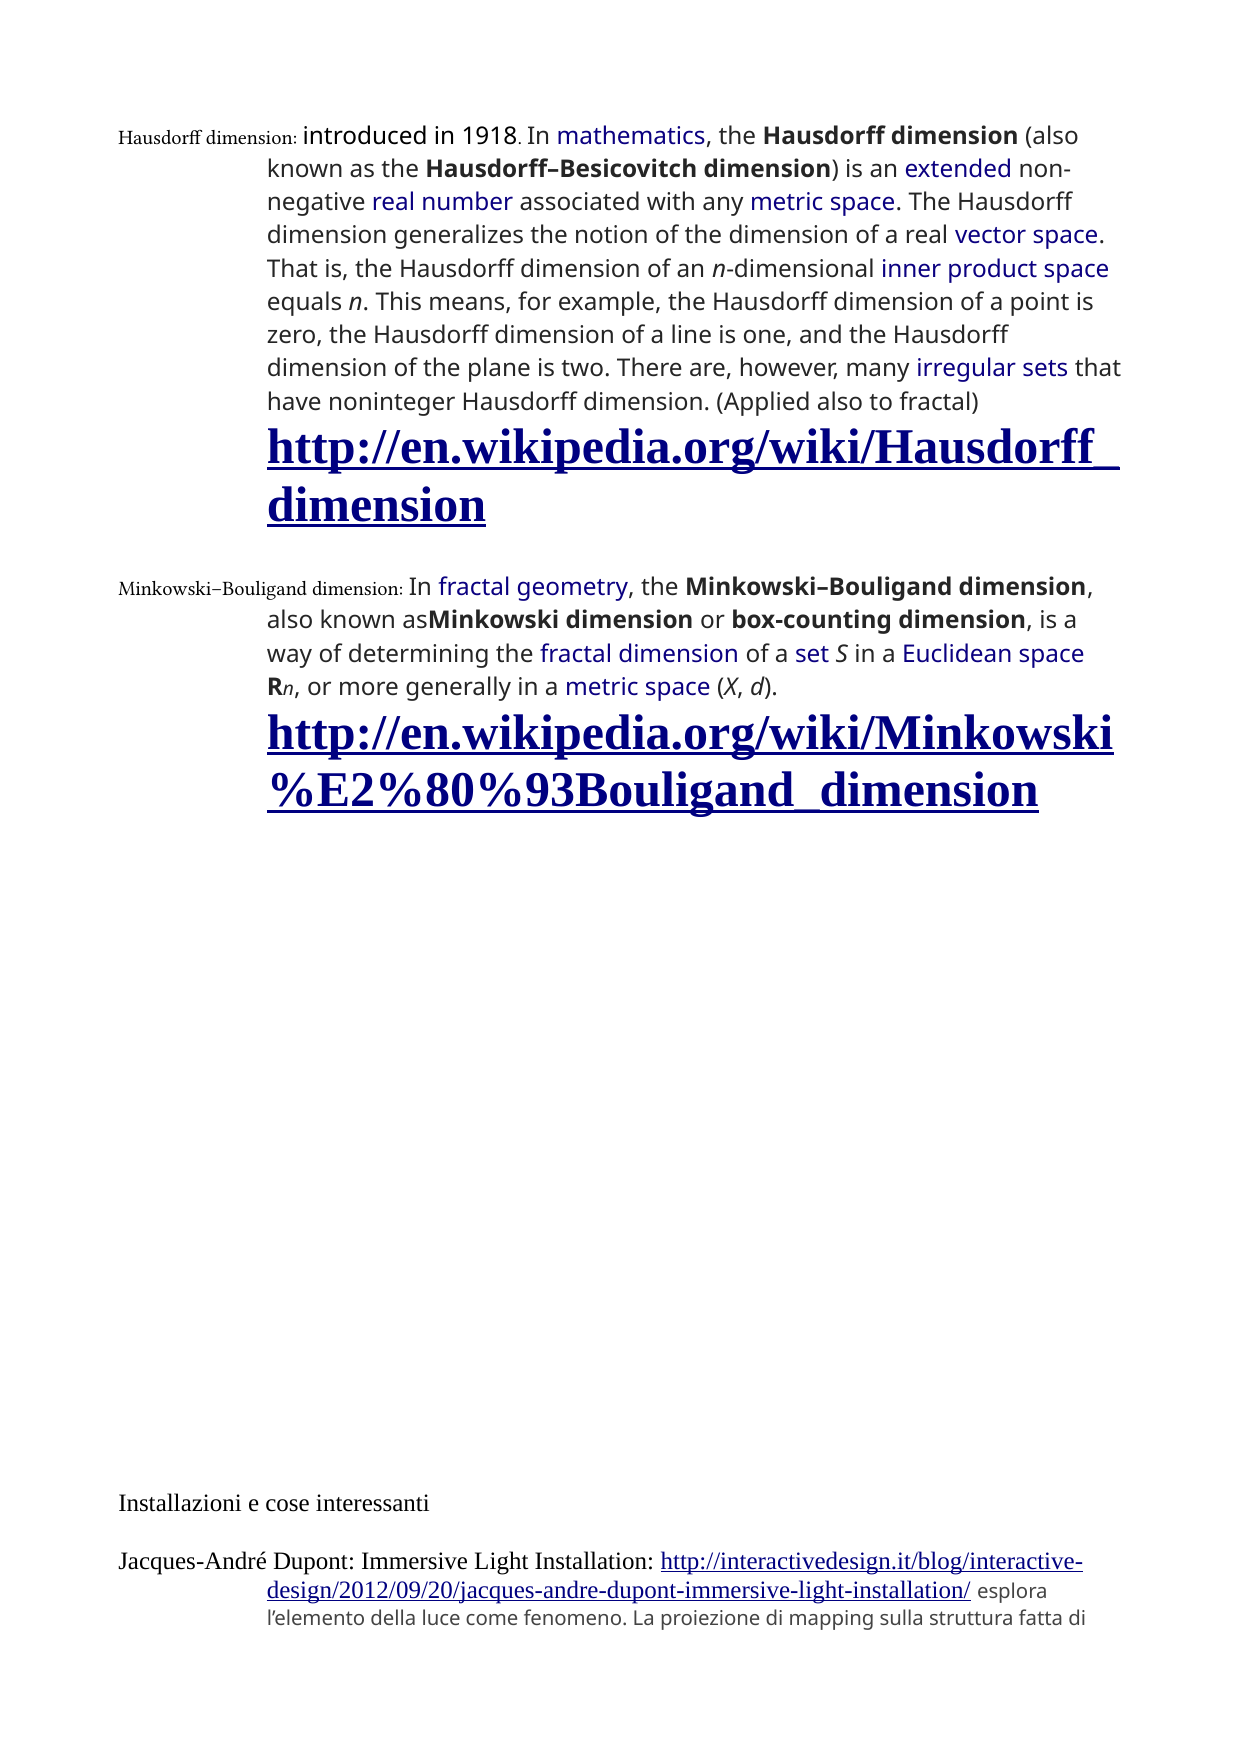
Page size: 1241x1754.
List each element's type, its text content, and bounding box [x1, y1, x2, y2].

subtitle Minkowski–Bouligand dimension: In fractal geometry, the Minkowski–Bouligand dimension, also known asMinkowski dimension or box-counting dimension, is a way of determining the fractal dimension of a set S in a Euclidean space Rn, or more generally in a metric space (X, d). http://en.wikipedia.org/wiki/Minkowski%E2%80%93Bouligand_dimension [118, 570, 1122, 818]
text Jacques-André Dupont: Immersive Light Installation: http://interactivedesign.it/blog/interactive-design/2012/09/20/jacques-andre-dupont-immersive-light-installation/ esplora l’elemento della luce come fenomeno. La proiezione di mapping sulla struttura fatta di [118, 1546, 1122, 1632]
text Installazioni e cose interessanti [118, 1488, 1122, 1517]
subtitle Hausdorff dimension: introduced in 1918. In mathematics, the Hausdorff dimension (also known as the Hausdorff–Besicovitch dimension) is an extended non-negative real number associated with any metric space. The Hausdorff dimension generalizes the notion of the dimension of a real vector space. That is, the Hausdorff dimension of an n-dimensional inner product space equals n. This means, for example, the Hausdorff dimension of a point is zero, the Hausdorff dimension of a line is one, and the Hausdorff dimension of the plane is two. There are, however, many irregular sets that have noninteger Hausdorff dimension. (Applied also to fractal) http://en.wikipedia.org/wiki/Hausdorff_dimension [118, 118, 1122, 532]
